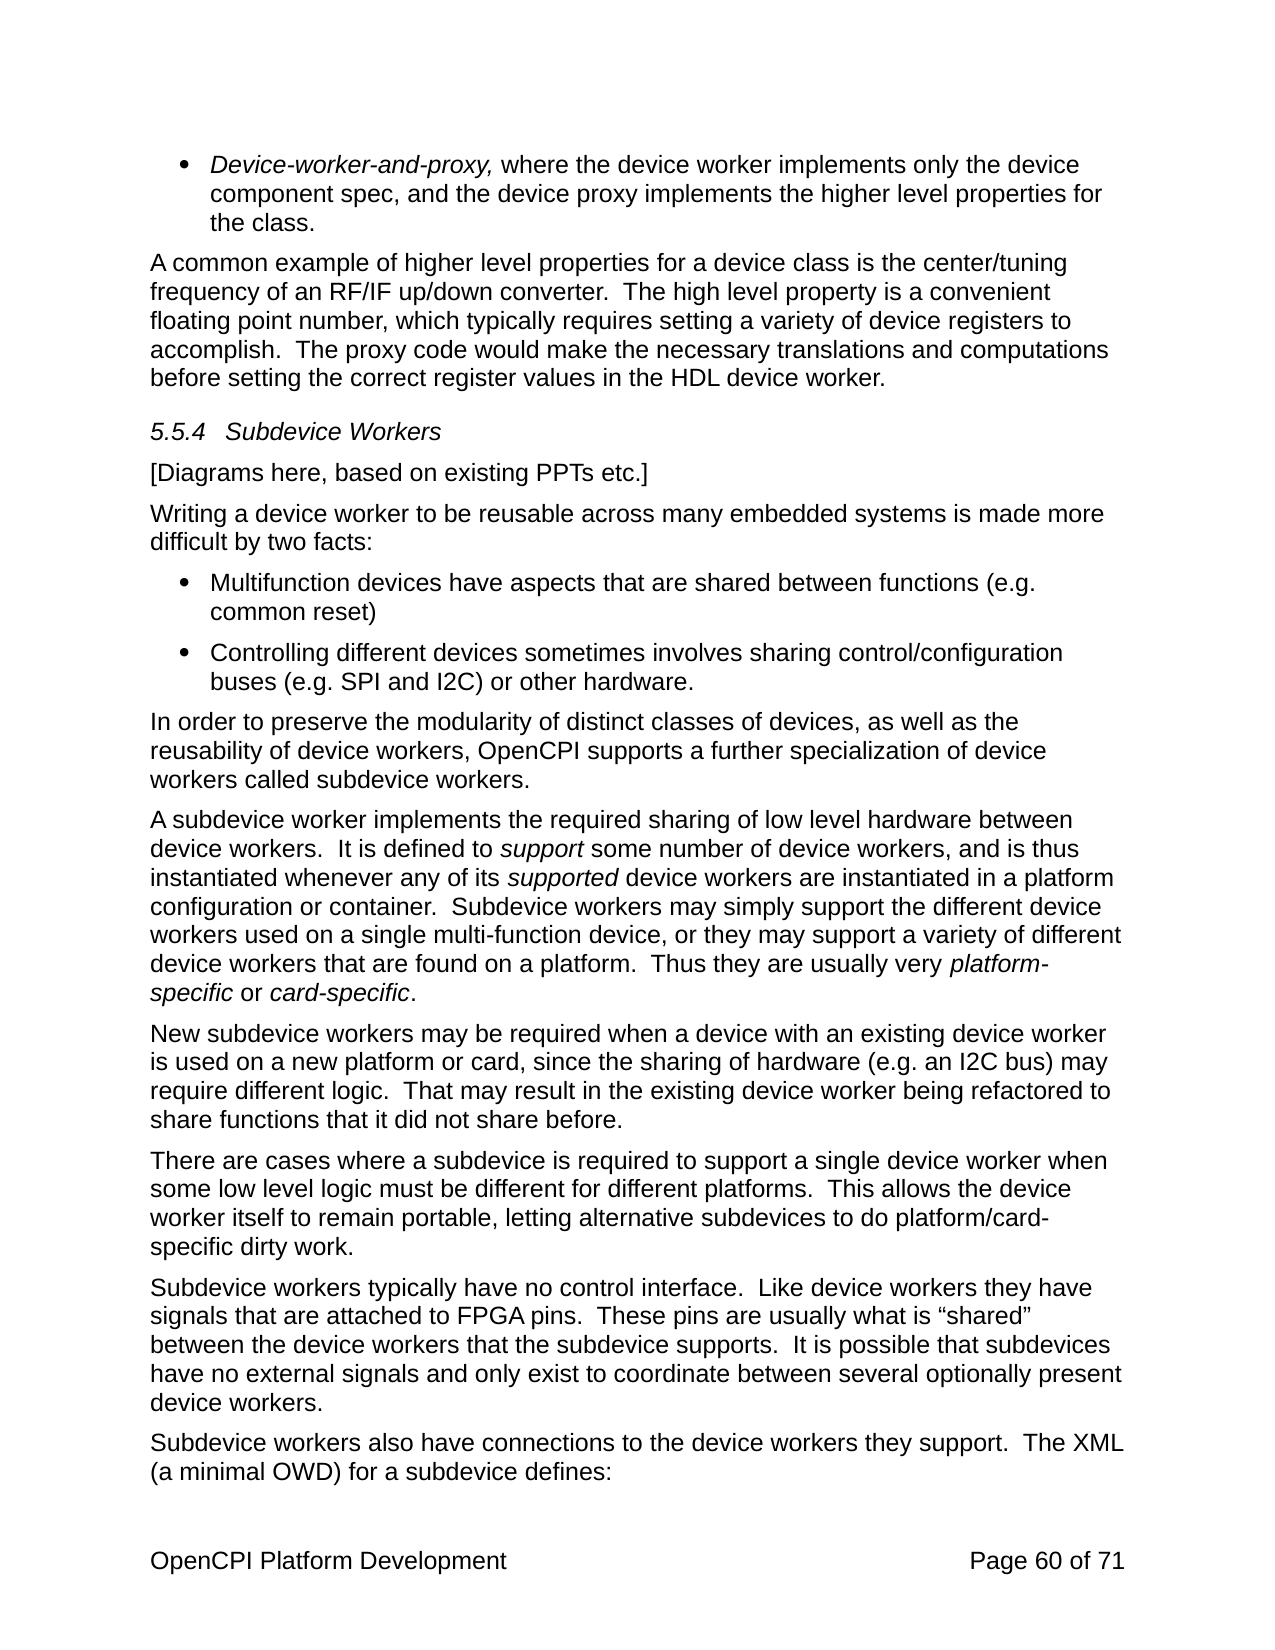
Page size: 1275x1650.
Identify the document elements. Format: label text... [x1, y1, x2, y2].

list Controlling different devices sometimes involves sharing control/configuration buses (e.g. SPI and I2C) or other hardware. [180, 638, 1125, 695]
text Subdevice workers also have connections to the device workers they support. The XML (a minimal OWD) for a subdevice defines: [150, 1428, 1125, 1486]
text [Diagrams here, based on existing PPTs etc.] [150, 458, 1125, 487]
text New subdevice workers may be required when a device with an existing device worker is used on a new platform or card, since the sharing of hardware (e.g. an I2C bus) may require different logic. That may result in the existing device worker being refactored to share functions that it did not share before. [150, 1019, 1125, 1134]
list Device-worker-and-proxy, where the device worker implements only the device component spec, and the device proxy implements the higher level properties for the class. [180, 150, 1125, 236]
subtitle Subdevice Workers [150, 417, 1125, 446]
text Subdevice workers typically have no control interface. Like device workers they have signals that are attached to FPGA pins. These pins are usually what is “shared” between the device workers that the subdevice supports. It is possible that subdevices have no external signals and only exist to coordinate between several optionally present device workers. [150, 1273, 1125, 1416]
text In order to preserve the modularity of distinct classes of devices, as well as the reusability of device workers, OpenCPI supports a further specialization of device workers called subdevice workers. [150, 707, 1125, 793]
text A common example of higher level properties for a device class is the center/tuning frequency of an RF/IF up/down converter. The high level property is a convenient floating point number, which typically requires setting a variety of device registers to accomplish. The proxy code would make the necessary translations and computations before setting the correct register values in the HDL device worker. [150, 248, 1125, 392]
list Multifunction devices have aspects that are shared between functions (e.g. common reset) [180, 568, 1125, 626]
text A subdevice worker implements the required sharing of low level hardware between device workers. It is defined to support some number of device workers, and is thus instantiated whenever any of its supported device workers are instantiated in a platform configuration or container. Subdevice workers may simply support the different device workers used on a single multi-function device, or they may support a variety of different device workers that are found on a platform. Thus they are usually very platform-specific or card-specific. [150, 805, 1125, 1007]
text Writing a device worker to be reusable across many embedded systems is made more difficult by two facts: [150, 498, 1125, 556]
text There are cases where a subdevice is required to support a single device worker when some low level logic must be different for different platforms. This allows the device worker itself to remain portable, letting alternative subdevices to do platform/card-specific dirty work. [150, 1146, 1125, 1261]
